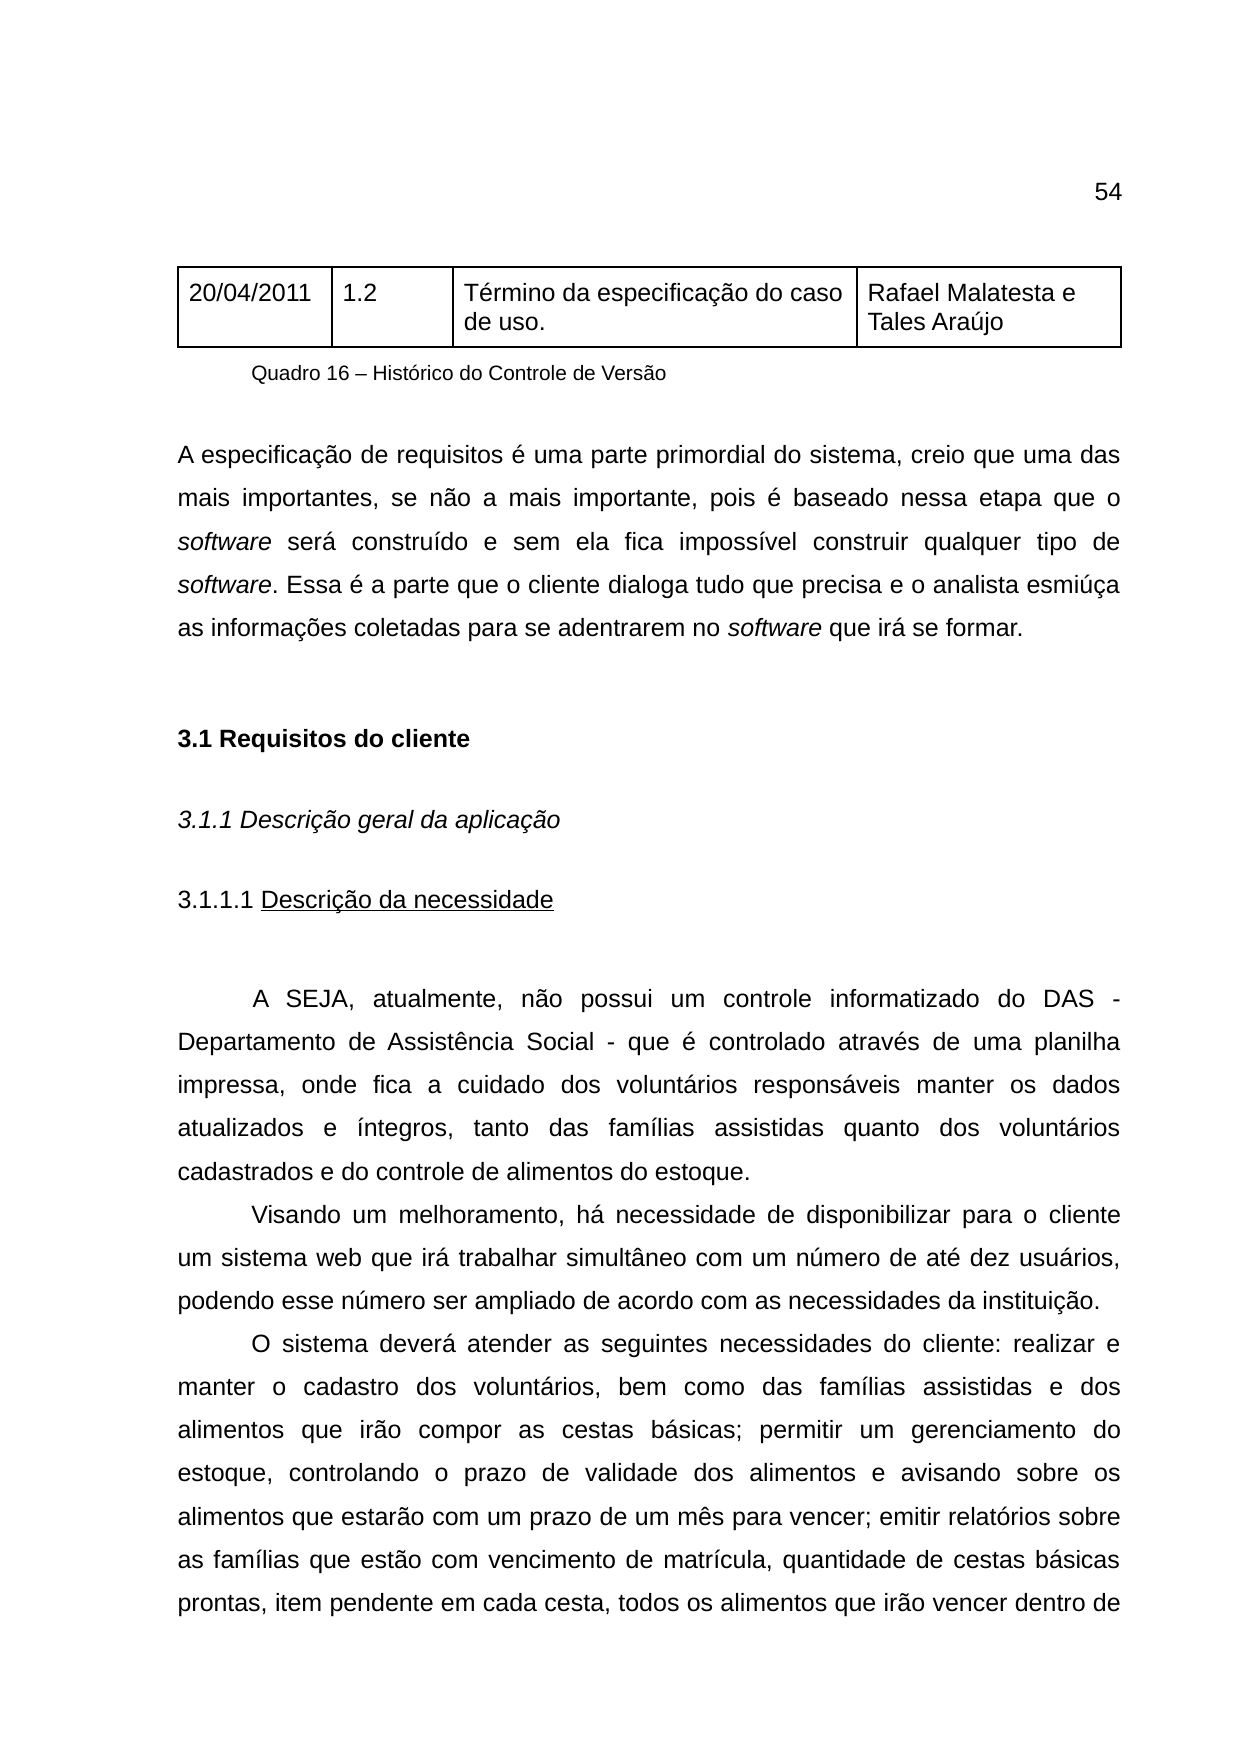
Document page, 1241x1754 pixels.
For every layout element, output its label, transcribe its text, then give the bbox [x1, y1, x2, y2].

text A especificação de requisitos é uma parte primordial do sistema, creio que uma das mais importantes, se não a mais importante, pois é baseado nessa etapa que o software será construído e sem ela fica impossível construir qualquer tipo de software. Essa é a parte que o cliente dialoga tudo que precisa e o analista esmiúça as informações coletadas para se adentrarem no software que irá se formar. [177, 440, 1122, 642]
text Visando um melhoramento, há necessidade de disponibilizar para o cliente um sistema web que irá trabalhar simultâneo com um número de até dez usuários, podendo esse número ser ampliado de acordo com as necessidades da instituição. [177, 1200, 1122, 1315]
text A SEJA, atualmente, não possui um controle informatizado do DAS - Departamento de Assistência Social - que é controlado através de uma planilha impressa, onde fica a cuidado dos voluntários responsáveis manter os dados atualizados e íntegros, tanto das famílias assistidas quanto dos voluntários cadastrados e do controle de alimentos do estoque. [177, 984, 1122, 1185]
text O sistema deverá atender as seguintes necessidades do cliente: realizar e manter o cadastro dos voluntários, bem como das famílias assistidas e dos alimentos que irão compor as cestas básicas; permitir um gerenciamento do estoque, controlando o prazo de validade dos alimentos e avisando sobre os alimentos que estarão com um prazo de um mês para vencer; emitir relatórios sobre as famílias que estão com vencimento de matrícula, quantidade de cestas básicas prontas, item pendente em cada cesta, todos os alimentos que irão vencer dentro de [177, 1329, 1122, 1617]
subtitle 3.1.1 Descrição geral da aplicação [177, 805, 1122, 833]
text Quadro 16 – Histórico do Controle de Versão [177, 361, 1122, 385]
subtitle 3.1 Requisitos do cliente [177, 724, 1122, 753]
subtitle 3.1.1.1 Descrição da necessidade [177, 885, 1122, 914]
table_cell 1.2 [333, 268, 452, 346]
table_cell Término da especificação do caso de uso. [454, 268, 856, 346]
table_cell 20/04/2011 [179, 268, 331, 346]
table_cell Rafael Malatesta e Tales Araújo [858, 268, 1120, 346]
